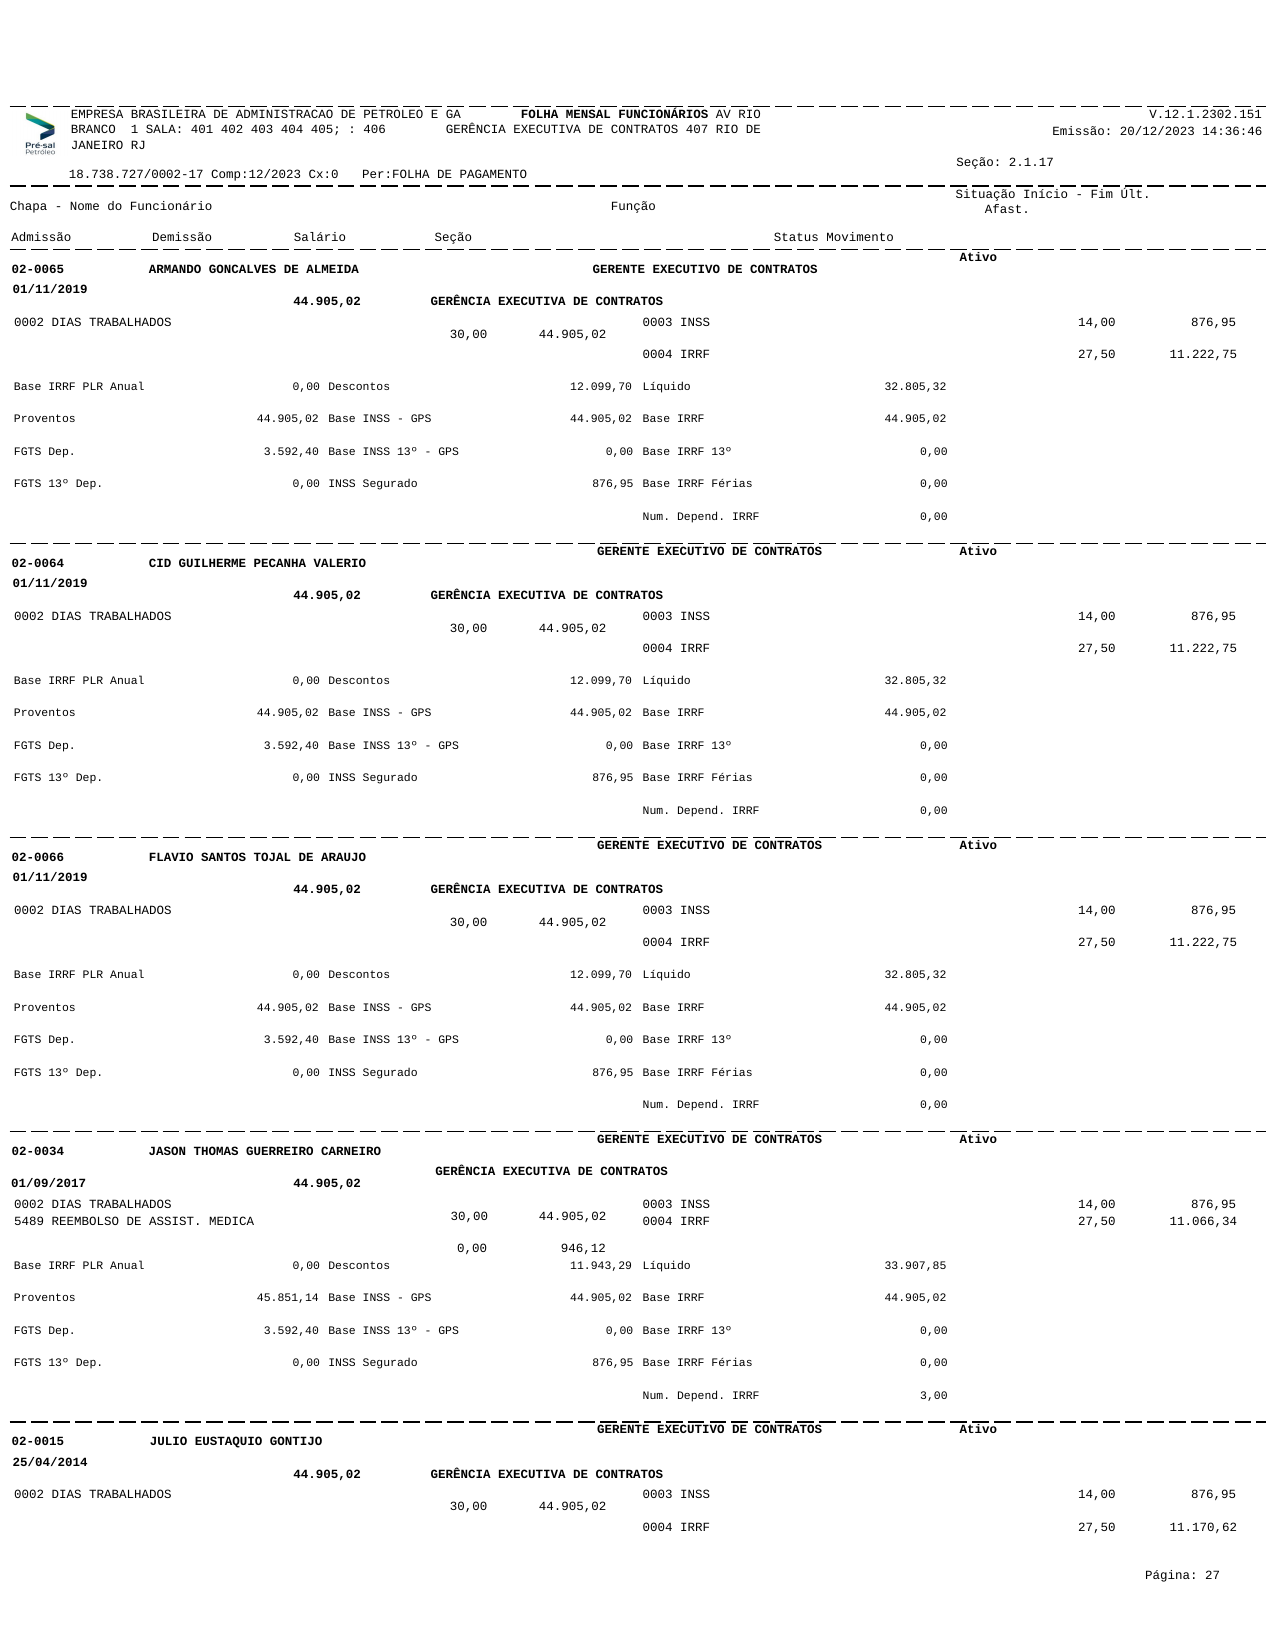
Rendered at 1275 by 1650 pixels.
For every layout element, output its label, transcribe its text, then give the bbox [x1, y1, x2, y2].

table_cell [957, 642, 1078, 674]
table_cell [10, 348, 257, 380]
table_cell [957, 1197, 1078, 1259]
table_cell Proventos [10, 413, 257, 445]
table_cell [1078, 283, 1169, 315]
table_cell [957, 380, 1078, 412]
table_cell [1169, 413, 1266, 445]
table_cell Base IRRF PLR Anual [10, 674, 257, 707]
table_cell [884, 609, 957, 642]
table_cell [1078, 707, 1169, 739]
table_cell [1169, 1131, 1266, 1165]
table_cell 32.805,32 [884, 380, 957, 412]
table_cell [957, 804, 1078, 837]
table_cell GERENTE EXECUTIVO DE CONTRATOS [597, 1131, 884, 1165]
table_cell [1169, 1033, 1266, 1066]
table_cell [1078, 837, 1169, 871]
table_cell 12.099,70 [570, 674, 642, 707]
table_cell [257, 1389, 328, 1421]
table_cell 44.905,02 GERÊNCIA EXECUTIVA DE CONTRATOS [257, 871, 884, 903]
table_cell 01/09/2017 44.905,02 [10, 1165, 435, 1197]
table_cell Base IRRF PLR Anual [10, 380, 257, 412]
table_cell [957, 772, 1078, 804]
table_cell 876,95 [570, 772, 642, 804]
table_cell 876,95 [570, 478, 642, 510]
table_cell [957, 739, 1078, 772]
table_cell 44.905,02 GERÊNCIA EXECUTIVA DE CONTRATOS [257, 1455, 884, 1488]
table_cell [1169, 1356, 1266, 1389]
table_cell [1169, 1324, 1266, 1356]
table_cell Proventos [10, 1291, 257, 1324]
table_cell 0003 INSS [643, 609, 884, 642]
table_cell 0,00 [884, 1324, 957, 1356]
table_cell [1078, 1033, 1169, 1066]
table_cell FGTS 13º Dep. [10, 1356, 257, 1389]
table_cell 0,00 [257, 1356, 328, 1389]
table_cell 30,00 44.905,02 0,00 946,12 [450, 1197, 642, 1259]
table_cell INSS Segurado [328, 772, 570, 804]
table_cell [328, 1098, 570, 1131]
table_cell Líquido [643, 968, 884, 1001]
table_cell [1169, 185, 1266, 248]
table_cell 0002 DIAS TRABALHADOS [10, 315, 257, 347]
table_cell [884, 543, 957, 577]
table_cell [1078, 804, 1169, 837]
table_cell Num. Depend. IRRF [643, 804, 884, 837]
table_cell [1078, 1324, 1169, 1356]
table_cell Líquido [643, 674, 884, 707]
table_cell Descontos [328, 674, 570, 707]
table_cell 27,50 [1078, 642, 1169, 674]
table_cell 876,95 [1169, 903, 1266, 936]
table_cell 0004 IRRF [643, 348, 884, 380]
table_cell [1169, 283, 1266, 315]
table_cell [884, 577, 957, 609]
table_cell [1078, 674, 1169, 707]
table_cell FGTS 13º Dep. [10, 1066, 257, 1098]
table_cell 44.905,02 [257, 707, 328, 739]
table_cell 25/04/2014 [10, 1455, 257, 1488]
table_cell [1078, 413, 1169, 445]
table_cell 44.905,02 [884, 1291, 957, 1324]
table_cell [884, 903, 957, 936]
table_cell 0002 DIAS TRABALHADOS [10, 1488, 257, 1520]
table_cell [1078, 1259, 1169, 1291]
table_cell Num. Depend. IRRF [643, 1389, 884, 1421]
table_cell 02-0066 FLAVIO SANTOS TOJAL DE ARAUJO [10, 837, 597, 871]
table_cell [328, 1520, 570, 1553]
table_cell [1169, 1259, 1266, 1291]
table_cell 3.592,40 [257, 1324, 328, 1356]
table_cell [1169, 772, 1266, 804]
table_cell [884, 1488, 957, 1520]
table_cell [957, 1488, 1078, 1520]
table_cell Base IRRF 13º [643, 739, 884, 772]
table_cell [1169, 577, 1266, 609]
table_cell [1169, 968, 1266, 1001]
table_cell [1078, 772, 1169, 804]
table_cell [570, 348, 642, 380]
table_cell INSS Segurado [328, 1066, 570, 1098]
table_cell 30,00 44.905,02 [257, 903, 642, 936]
table_cell 44.905,02 GERÊNCIA EXECUTIVA DE CONTRATOS [257, 283, 884, 315]
table_cell Base IRRF Férias [643, 1066, 884, 1098]
table_cell Base INSS - GPS [328, 1001, 570, 1033]
table_cell 14,00 [1078, 609, 1169, 642]
table_cell [10, 1520, 257, 1553]
table_cell 12.099,70 [570, 968, 642, 1001]
table_cell [570, 936, 642, 968]
table_cell [957, 609, 1078, 642]
table_cell [328, 804, 570, 837]
table_cell [1078, 543, 1169, 577]
table_cell [957, 1520, 1078, 1553]
table_cell [328, 1389, 570, 1421]
table_cell 0,00 [257, 772, 328, 804]
table_cell 876,95 [1169, 315, 1266, 347]
table_cell Base IRRF 13º [643, 1033, 884, 1066]
table_cell [10, 1389, 257, 1421]
table_cell 14,00 [1078, 315, 1169, 347]
table_cell [1169, 478, 1266, 510]
table_cell [1078, 1098, 1169, 1131]
table_cell [1078, 1356, 1169, 1389]
table_cell 02-0065 ARMANDO GONCALVES DE ALMEIDA GERENTE EXECUTIVO DE CONTRATOS [10, 249, 884, 282]
table_cell [884, 1197, 957, 1259]
table_cell [1078, 445, 1169, 477]
table_cell [1169, 871, 1266, 903]
table_cell [957, 1455, 1078, 1488]
table_cell [957, 478, 1078, 510]
table_cell 11.943,29 [570, 1259, 642, 1291]
table_cell Líquido [643, 1259, 884, 1291]
table_cell Base INSS - GPS [328, 1291, 570, 1324]
table_cell 11.222,75 [1169, 642, 1266, 674]
table_cell 27,50 [1078, 348, 1169, 380]
table_cell Num. Depend. IRRF [643, 510, 884, 542]
table_cell 44.905,02 [570, 1291, 642, 1324]
table_cell [328, 642, 570, 674]
table_cell [1078, 1389, 1169, 1421]
table_cell [957, 413, 1078, 445]
table_cell 0,00 [570, 1324, 642, 1356]
table_cell 14,00 27,50 [1078, 1197, 1169, 1259]
table_cell [10, 510, 257, 542]
table_header EMPRESA BRASILEIRA DE ADMINISTRACAO DE PETROLEO E GA FOLHA MENSAL FUNCIONÁRIOS AV RIO BRANCO 1 SALA: 401 402 403 404 405; : 406 GERÊNCIA EXECUTIVA DE CONTRATOS 407 RIO DE JANEIRO RJ 18.738.727/0002-17 Comp:12/2023 Cx:0 Per:FOLHA DE PAGAMENTO [10, 106, 957, 185]
table_cell 0,00 [884, 445, 957, 477]
table_cell [957, 936, 1078, 968]
table_cell 0,00 [257, 674, 328, 707]
table_cell [10, 936, 257, 968]
table_cell FGTS Dep. [10, 445, 257, 477]
table_cell [1169, 1389, 1266, 1421]
table_cell 0,00 [257, 968, 328, 1001]
table_cell 44.905,02 [570, 1001, 642, 1033]
table_cell Base INSS - GPS [328, 707, 570, 739]
table_cell [570, 1098, 642, 1131]
table_cell [957, 871, 1078, 903]
table_cell [1078, 871, 1169, 903]
table_cell 44.905,02 [884, 1001, 957, 1033]
table_cell Ativo [957, 249, 1078, 282]
table_cell [1169, 674, 1266, 707]
table_cell 27,50 [1078, 1520, 1169, 1553]
table_cell Base IRRF 13º [643, 445, 884, 477]
table_cell 0002 DIAS TRABALHADOS 5489 REEMBOLSO DE ASSIST. MEDICA [10, 1197, 450, 1259]
table_cell [884, 936, 957, 968]
table_cell 01/11/2019 [10, 283, 257, 315]
table_cell [1078, 1066, 1169, 1098]
table_cell 44.905,02 [570, 707, 642, 739]
table_cell [884, 1421, 957, 1455]
table_cell [957, 1001, 1078, 1033]
table_cell 0,00 [257, 1259, 328, 1291]
table_cell [957, 707, 1078, 739]
table_cell [1169, 1291, 1266, 1324]
table_cell [257, 510, 328, 542]
table_cell Base INSS 13º - GPS [328, 739, 570, 772]
table_cell FGTS Dep. [10, 1033, 257, 1066]
table_cell [328, 348, 570, 380]
table_cell [257, 1098, 328, 1131]
table_cell 02-0034 JASON THOMAS GUERREIRO CARNEIRO [10, 1131, 597, 1165]
table_cell [1078, 739, 1169, 772]
table_cell [884, 249, 957, 282]
table_cell [1169, 445, 1266, 477]
table_cell [884, 1131, 957, 1165]
table_cell [1169, 380, 1266, 412]
table_cell GERENTE EXECUTIVO DE CONTRATOS [597, 1421, 884, 1455]
table_cell [957, 1389, 1078, 1421]
table_cell 01/11/2019 [10, 577, 257, 609]
table_cell [257, 642, 328, 674]
table_cell Líquido [643, 380, 884, 412]
table_cell 32.805,32 [884, 968, 957, 1001]
table_cell 3,00 [884, 1389, 957, 1421]
table_cell Base IRRF Férias [643, 772, 884, 804]
table_cell [957, 1066, 1078, 1098]
table_cell 45.851,14 [257, 1291, 328, 1324]
table_cell Descontos [328, 968, 570, 1001]
table_cell 11.170,62 [1169, 1520, 1266, 1553]
table_cell [1078, 968, 1169, 1001]
table_cell INSS Segurado [328, 478, 570, 510]
table_cell 32.805,32 [884, 674, 957, 707]
table_cell Base IRRF Férias [643, 478, 884, 510]
table_cell [10, 642, 257, 674]
table_cell [957, 968, 1078, 1001]
table_cell [570, 804, 642, 837]
table_cell 0,00 [884, 1098, 957, 1131]
table_cell [1169, 1165, 1266, 1197]
table_cell [884, 871, 957, 903]
table_cell 44.905,02 [570, 413, 642, 445]
table_cell GERENTE EXECUTIVO DE CONTRATOS [597, 543, 884, 577]
table_cell Chapa - Nome do Funcionário Função Admissão Demissão Salário Seção Status Movimento [10, 185, 957, 248]
table_cell [884, 837, 957, 871]
table_cell 3.592,40 [257, 739, 328, 772]
table_cell 30,00 44.905,02 [257, 609, 642, 642]
table_cell [570, 1389, 642, 1421]
table_cell [1078, 249, 1169, 282]
table_cell [957, 577, 1078, 609]
table_cell 0,00 [570, 739, 642, 772]
table_cell [570, 1520, 642, 1553]
table_cell Situação Início - Fim Últ. Afast. [957, 185, 1169, 248]
table_cell 0,00 [884, 804, 957, 837]
table_cell [1169, 707, 1266, 739]
table_cell [957, 1098, 1078, 1131]
table_cell 27,50 [1078, 936, 1169, 968]
table_cell Base IRRF 13º [643, 1324, 884, 1356]
table_cell Ativo [957, 1421, 1078, 1455]
table_header V.12.1.2302.151 Emissão: 20/12/2023 14:36:46 Seção: 2.1.17 [957, 106, 1266, 185]
table_cell [1078, 380, 1169, 412]
table_cell [884, 642, 957, 674]
table_cell GERENTE EXECUTIVO DE CONTRATOS [597, 837, 884, 871]
table_cell [10, 804, 257, 837]
table_cell 01/11/2019 [10, 871, 257, 903]
table_cell 14,00 [1078, 1488, 1169, 1520]
table_cell [1078, 1131, 1169, 1165]
table_cell 876,95 [1169, 609, 1266, 642]
table_cell 11.222,75 [1169, 348, 1266, 380]
table_cell 876,95 11.066,34 [1169, 1197, 1266, 1259]
table_cell 0,00 [570, 445, 642, 477]
table_cell [1169, 1455, 1266, 1488]
table_cell 0,00 [884, 1356, 957, 1389]
table_cell 02-0064 CID GUILHERME PECANHA VALERIO [10, 543, 597, 577]
table_cell 876,95 [1169, 1488, 1266, 1520]
table_cell [957, 315, 1078, 347]
table_cell [1169, 804, 1266, 837]
table_cell 0003 INSS 0004 IRRF [643, 1197, 884, 1259]
table_cell Descontos [328, 1259, 570, 1291]
table_cell 0,00 [257, 380, 328, 412]
table_cell 0003 INSS [643, 315, 884, 347]
table_cell FGTS 13º Dep. [10, 478, 257, 510]
table_cell [884, 348, 957, 380]
table_cell FGTS Dep. [10, 739, 257, 772]
table_cell 12.099,70 [570, 380, 642, 412]
table_cell [257, 804, 328, 837]
table_cell Descontos [328, 380, 570, 412]
table_cell FGTS 13º Dep. [10, 772, 257, 804]
table_cell [1078, 1291, 1169, 1324]
table_cell 44.905,02 [257, 413, 328, 445]
table_cell [1169, 1098, 1266, 1131]
table_cell 0,00 [257, 1066, 328, 1098]
table_cell 02-0015 JULIO EUSTAQUIO GONTIJO [10, 1421, 597, 1455]
table_cell Proventos [10, 707, 257, 739]
table_cell 0004 IRRF [643, 936, 884, 968]
table_cell Base INSS - GPS [328, 413, 570, 445]
table_cell 0,00 [884, 478, 957, 510]
table_cell Ativo [957, 837, 1078, 871]
table_cell [257, 936, 328, 968]
table_cell [884, 283, 957, 315]
table_cell [1078, 1001, 1169, 1033]
table_cell [1078, 577, 1169, 609]
table_cell [884, 1520, 957, 1553]
table_cell 3.592,40 [257, 445, 328, 477]
table_cell [570, 642, 642, 674]
table_cell [957, 1324, 1078, 1356]
table_cell 0,00 [884, 510, 957, 542]
table_cell Base IRRF [643, 707, 884, 739]
table_cell 11.222,75 [1169, 936, 1266, 968]
table_cell [1169, 1421, 1266, 1455]
table_cell [10, 1098, 257, 1131]
table_cell Base IRRF [643, 1291, 884, 1324]
table_cell [1169, 739, 1266, 772]
table_cell Base IRRF PLR Anual [10, 1259, 257, 1291]
table_cell [1169, 1001, 1266, 1033]
table_cell [1169, 837, 1266, 871]
table_cell [1169, 543, 1266, 577]
table_cell [328, 510, 570, 542]
table_cell Base INSS 13º - GPS [328, 445, 570, 477]
table_cell Base IRRF [643, 1001, 884, 1033]
table_cell 0,00 [884, 1033, 957, 1066]
table_cell [957, 1291, 1078, 1324]
table_cell [957, 903, 1078, 936]
table_cell [1078, 478, 1169, 510]
table_cell [1169, 249, 1266, 282]
table_cell 44.905,02 [884, 707, 957, 739]
table_cell 0,00 [257, 478, 328, 510]
table_cell 0,00 [884, 1066, 957, 1098]
table_cell Proventos [10, 1001, 257, 1033]
table_cell 0,00 [570, 1033, 642, 1066]
table_cell Base IRRF Férias [643, 1356, 884, 1389]
table_cell [1078, 510, 1169, 542]
table_cell FGTS Dep. [10, 1324, 257, 1356]
table_cell Ativo [957, 1131, 1078, 1165]
table_cell 0003 INSS [643, 903, 884, 936]
table_cell 14,00 [1078, 903, 1169, 936]
table_cell [957, 674, 1078, 707]
table_cell [570, 510, 642, 542]
table_cell Base INSS 13º - GPS [328, 1324, 570, 1356]
table_cell GERÊNCIA EXECUTIVA DE CONTRATOS [435, 1165, 884, 1197]
table_cell [884, 1455, 957, 1488]
table_cell [884, 315, 957, 347]
table_cell [957, 348, 1078, 380]
table_cell 44.905,02 [257, 1001, 328, 1033]
table_cell [884, 1165, 957, 1197]
table_cell INSS Segurado [328, 1356, 570, 1389]
table_cell [1078, 1455, 1169, 1488]
table_cell 876,95 [570, 1066, 642, 1098]
table_cell [957, 510, 1078, 542]
table_cell Ativo [957, 543, 1078, 577]
table_cell 30,00 44.905,02 [257, 315, 642, 347]
table_cell [257, 1520, 328, 1553]
table_cell 0002 DIAS TRABALHADOS [10, 903, 257, 936]
table_cell Base INSS 13º - GPS [328, 1033, 570, 1066]
table_cell 0,00 [884, 772, 957, 804]
table_cell 0003 INSS [643, 1488, 884, 1520]
table_cell 30,00 44.905,02 [257, 1488, 642, 1520]
table_cell [957, 445, 1078, 477]
table_cell 44.905,02 [884, 413, 957, 445]
table_cell 876,95 [570, 1356, 642, 1389]
table_cell [1169, 1066, 1266, 1098]
table_cell Base IRRF PLR Anual [10, 968, 257, 1001]
table_cell Base IRRF [643, 413, 884, 445]
table_cell [257, 348, 328, 380]
table_cell [957, 1356, 1078, 1389]
table_cell Num. Depend. IRRF [643, 1098, 884, 1131]
table_cell 0,00 [884, 739, 957, 772]
table_cell 0004 IRRF [643, 1520, 884, 1553]
table_cell 33.907,85 [884, 1259, 957, 1291]
table_cell [1078, 1421, 1169, 1455]
table_cell [328, 936, 570, 968]
table_cell 0002 DIAS TRABALHADOS [10, 609, 257, 642]
table_cell 0004 IRRF [643, 642, 884, 674]
table_cell [957, 1259, 1078, 1291]
table_cell [957, 1165, 1078, 1197]
table_cell 44.905,02 GERÊNCIA EXECUTIVA DE CONTRATOS [257, 577, 884, 609]
table_cell [957, 1033, 1078, 1066]
table_cell [957, 283, 1078, 315]
table_cell 3.592,40 [257, 1033, 328, 1066]
table_cell [1078, 1165, 1169, 1197]
table_cell [1169, 510, 1266, 542]
